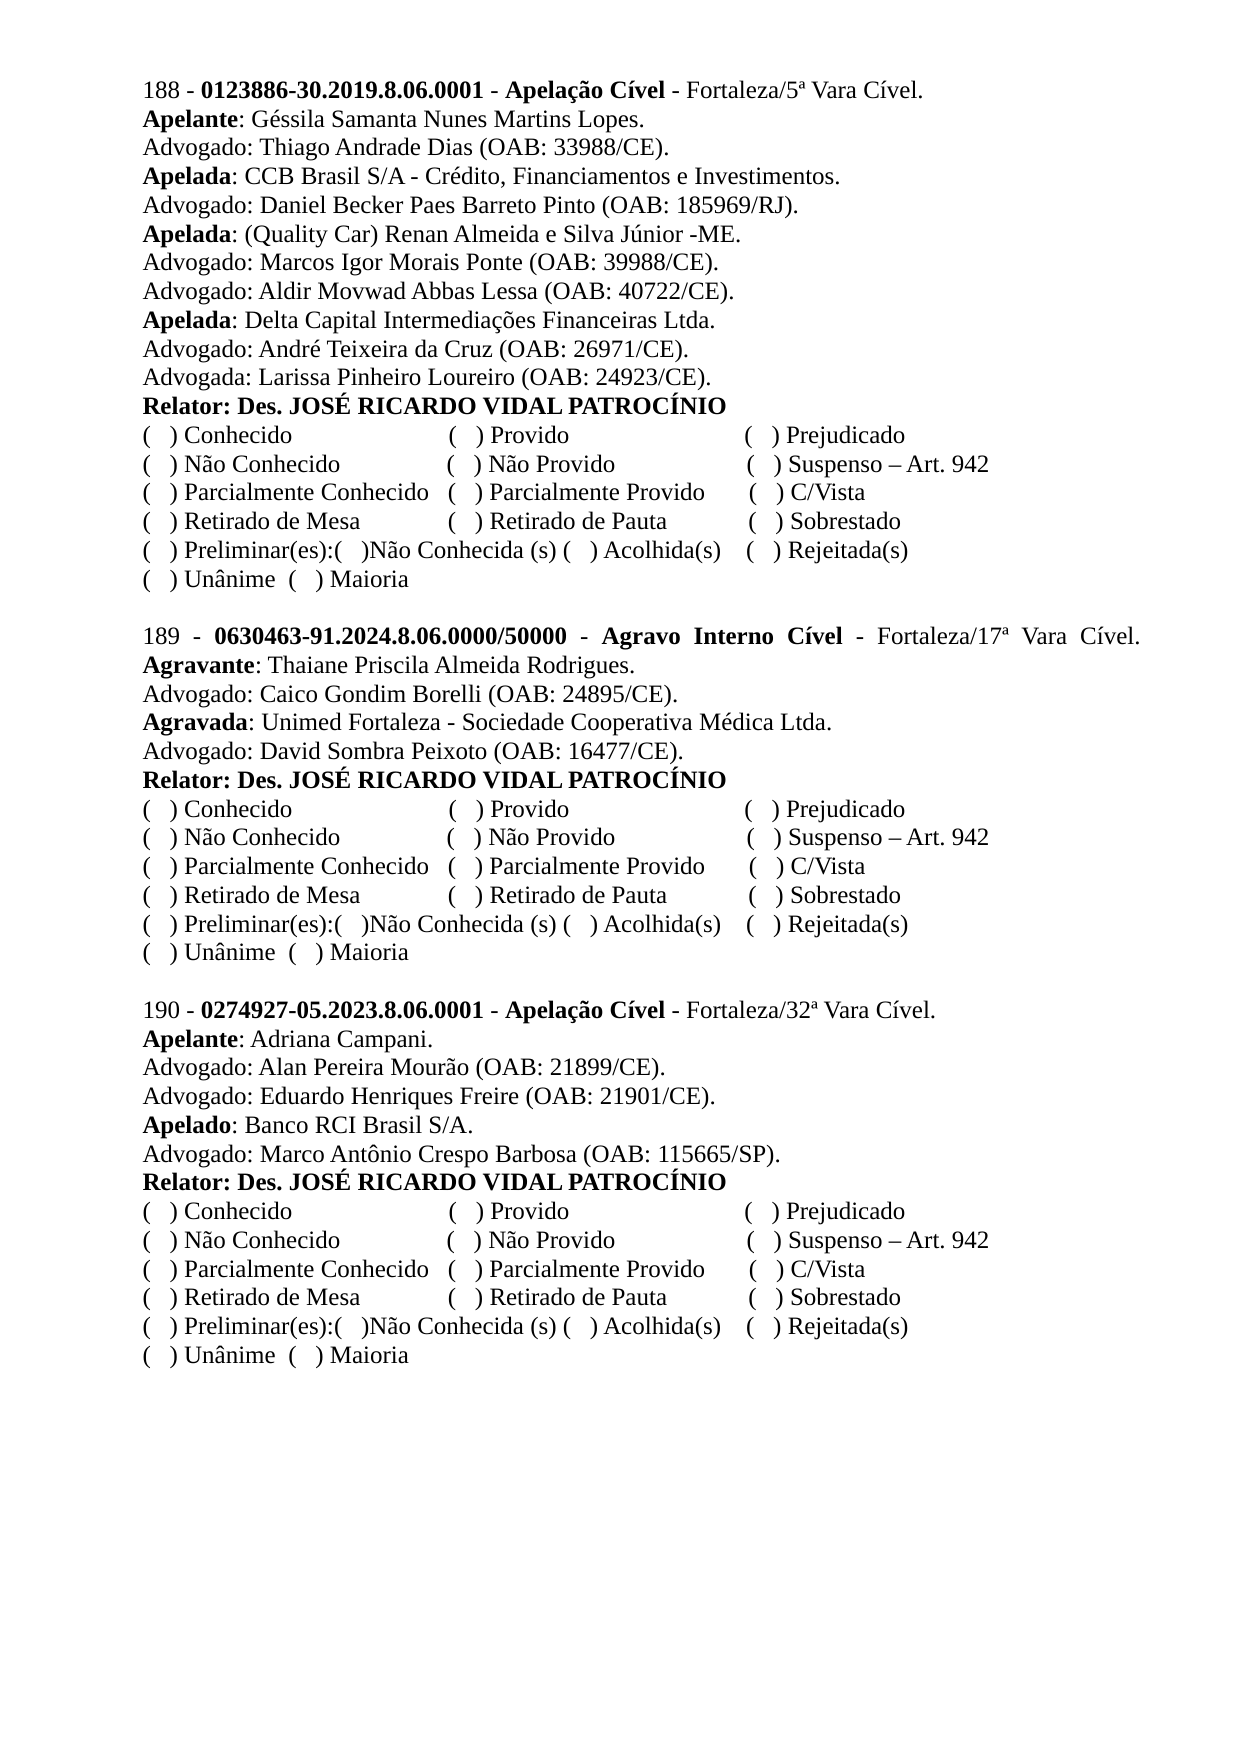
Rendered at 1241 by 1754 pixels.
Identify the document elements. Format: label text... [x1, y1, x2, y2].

text Advogado: André Teixeira da Cruz (OAB: 26971/CE). [142, 334, 1141, 362]
text Advogado: Eduardo Henriques Freire (OAB: 21901/CE). [142, 1081, 1141, 1110]
text ( ) Retirado de Mesa ( ) Retirado de Pauta ( ) Sobrestado [142, 880, 1158, 909]
text 190 - 0274927-05.2023.8.06.0001 - Apelação Cível - Fortaleza/32ª Vara Cível. [142, 995, 1141, 1024]
text Agravada: Unimed Fortaleza - Sociedade Cooperativa Médica Ltda. [142, 707, 1141, 736]
text ( ) Não Conhecido ( ) Não Provido ( ) Suspenso – Art. 942 [142, 822, 1158, 851]
text ( ) Preliminar(es):( )Não Conhecida (s) ( ) Acolhida(s) ( ) Rejeitada(s) [142, 1311, 1158, 1340]
text ( ) Conhecido ( ) Provido ( ) Prejudicado [142, 1196, 1141, 1225]
text 189 - 0630463-91.2024.8.06.0000/50000 - Agravo Interno Cível - Fortaleza/17ª Vara Cível. Agravante: Thaiane Priscila Almeida Rodrigues. [142, 621, 1141, 679]
text ( ) Conhecido ( ) Provido ( ) Prejudicado [142, 794, 1141, 822]
text ( ) Conhecido ( ) Provido ( ) Prejudicado [142, 420, 1141, 449]
text ( ) Unânime ( ) Maioria [142, 937, 1158, 966]
text Relator: Des. JOSÉ RICARDO VIDAL PATROCÍNIO [142, 765, 1141, 794]
text Apelado: Banco RCI Brasil S/A. [142, 1110, 1141, 1139]
text Apelante: Géssila Samanta Nunes Martins Lopes. [142, 104, 1141, 132]
text ( ) Não Conhecido ( ) Não Provido ( ) Suspenso – Art. 942 [142, 1225, 1158, 1254]
text ( ) Parcialmente Conhecido ( ) Parcialmente Provido ( ) C/Vista [142, 477, 1158, 506]
text ( ) Preliminar(es):( )Não Conhecida (s) ( ) Acolhida(s) ( ) Rejeitada(s) [142, 535, 1158, 564]
text ( ) Preliminar(es):( )Não Conhecida (s) ( ) Acolhida(s) ( ) Rejeitada(s) [142, 909, 1158, 937]
text Advogado: Marcos Igor Morais Ponte (OAB: 39988/CE). [142, 247, 1141, 276]
text Relator: Des. JOSÉ RICARDO VIDAL PATROCÍNIO [142, 391, 1141, 420]
text Advogado: Daniel Becker Paes Barreto Pinto (OAB: 185969/RJ). [142, 190, 1141, 219]
text Apelada: CCB Brasil S/A - Crédito, Financiamentos e Investimentos. [142, 161, 1141, 190]
text Advogado: Marco Antônio Crespo Barbosa (OAB: 115665/SP). [142, 1139, 1141, 1167]
text Advogado: Caico Gondim Borelli (OAB: 24895/CE). [142, 679, 1141, 707]
text ( ) Parcialmente Conhecido ( ) Parcialmente Provido ( ) C/Vista [142, 1254, 1158, 1282]
text ( ) Unânime ( ) Maioria [142, 564, 1158, 592]
text ( ) Retirado de Mesa ( ) Retirado de Pauta ( ) Sobrestado [142, 1282, 1158, 1311]
text Advogada: Larissa Pinheiro Loureiro (OAB: 24923/CE). [142, 362, 1141, 391]
text ( ) Não Conhecido ( ) Não Provido ( ) Suspenso – Art. 942 [142, 449, 1158, 477]
text Relator: Des. JOSÉ RICARDO VIDAL PATROCÍNIO [142, 1167, 1141, 1196]
text Apelada: (Quality Car) Renan Almeida e Silva Júnior -ME. [142, 219, 1141, 247]
text ( ) Unânime ( ) Maioria [142, 1340, 1158, 1369]
text 188 - 0123886-30.2019.8.06.0001 - Apelação Cível - Fortaleza/5ª Vara Cível. [142, 75, 1141, 104]
text Apelada: Delta Capital Intermediações Financeiras Ltda. [142, 305, 1141, 334]
text ( ) Parcialmente Conhecido ( ) Parcialmente Provido ( ) C/Vista [142, 851, 1158, 880]
text Apelante: Adriana Campani. [142, 1024, 1141, 1052]
text Advogado: Aldir Movwad Abbas Lessa (OAB: 40722/CE). [142, 276, 1141, 305]
text ( ) Retirado de Mesa ( ) Retirado de Pauta ( ) Sobrestado [142, 506, 1158, 535]
text Advogado: Alan Pereira Mourão (OAB: 21899/CE). [142, 1052, 1141, 1081]
text Advogado: Thiago Andrade Dias (OAB: 33988/CE). [142, 132, 1141, 161]
text Advogado: David Sombra Peixoto (OAB: 16477/CE). [142, 736, 1141, 765]
